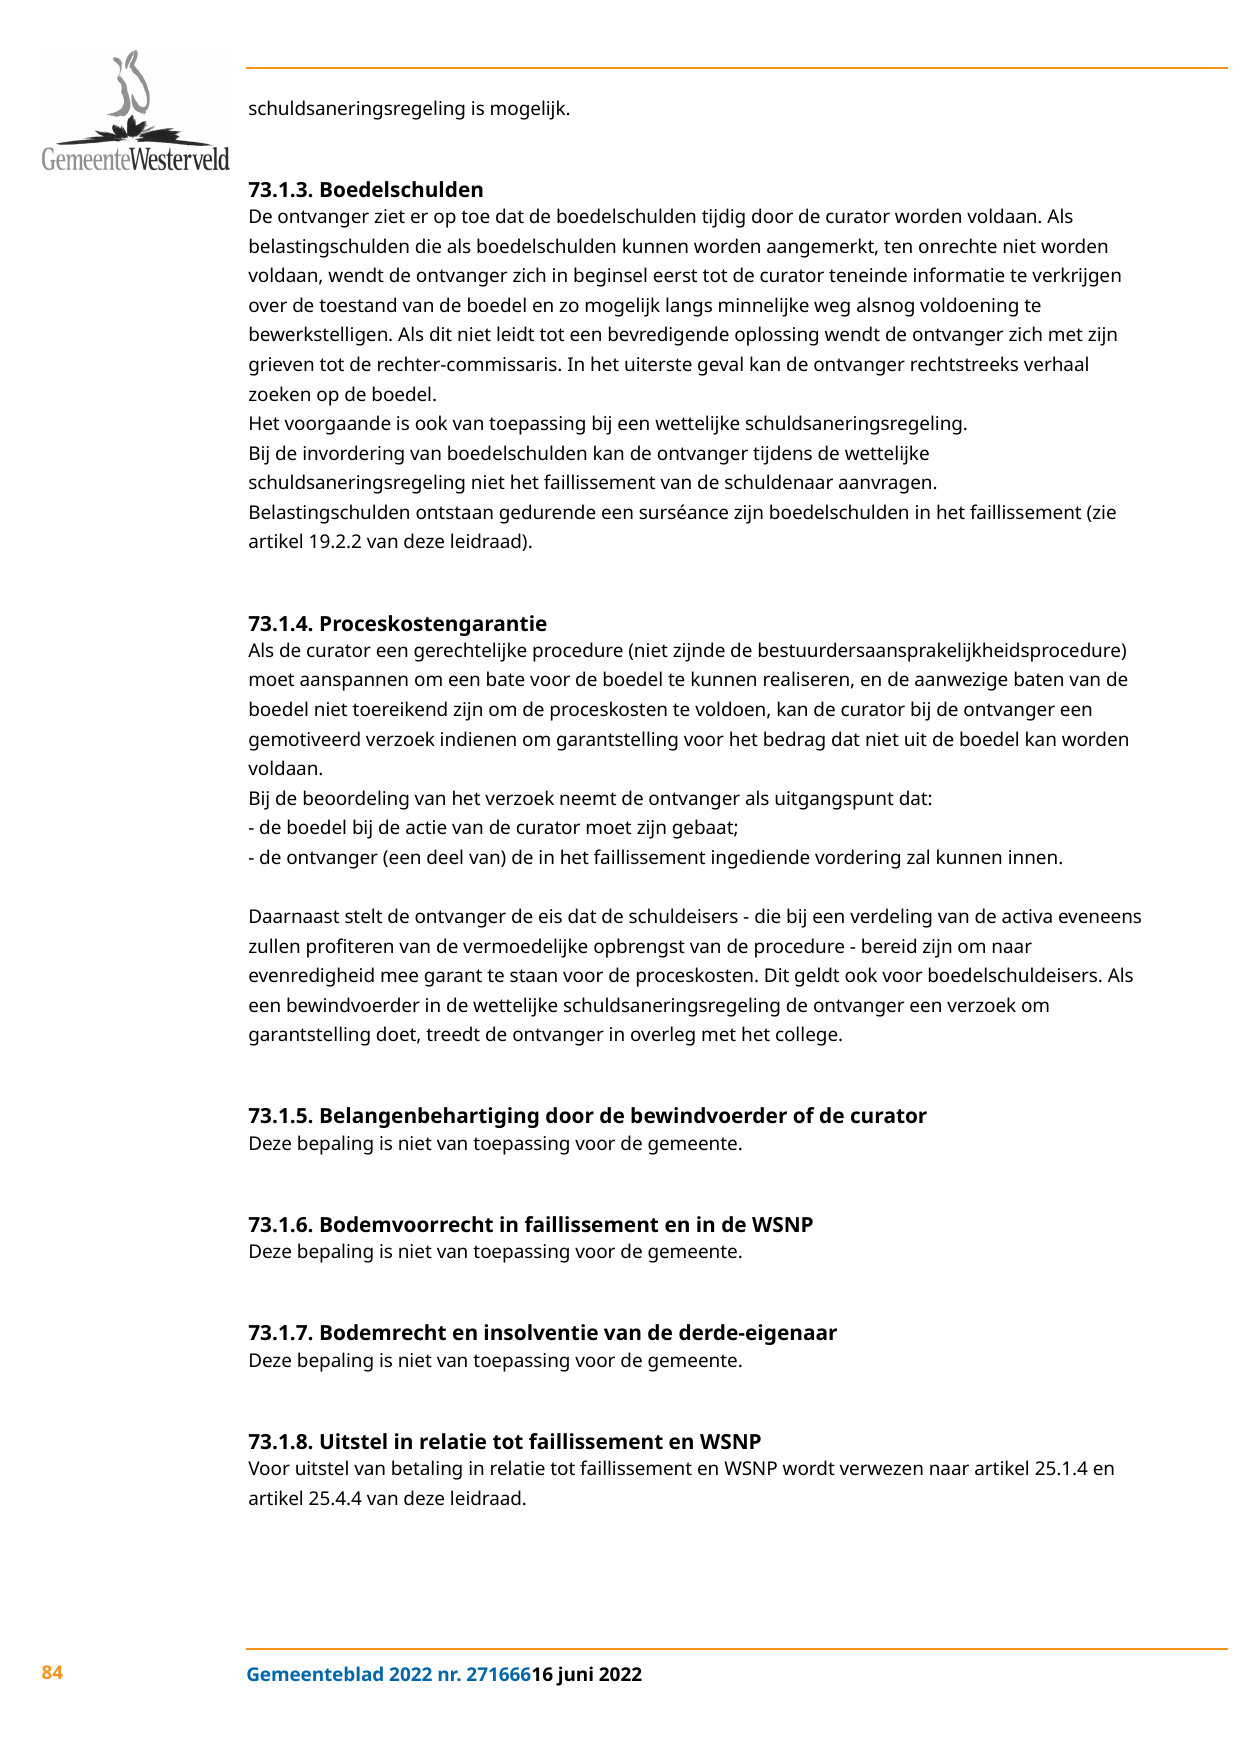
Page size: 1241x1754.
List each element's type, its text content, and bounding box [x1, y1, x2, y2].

text 73.1.4. Proceskostengarantie [248, 609, 1152, 637]
text Deze bepaling is niet van toepassing voor de gemeente. [248, 1130, 1152, 1156]
text 73.1.8. Uitstel in relatie tot faillissement en WSNP [248, 1427, 1152, 1455]
text De ontvanger ziet er op toe dat de boedelschulden tijdig door de curator worden voldaan. Als belastingschulden die als boedelschulden kunnen worden aangemerkt, ten onrechte niet worden voldaan, wendt de ontvanger zich in beginsel eerst tot de curator teneinde informatie te verkrijgen over de toestand van de boedel en zo mogelijk langs minnelijke weg alsnog voldoening te bewerkstelligen. Als dit niet leidt tot een bevredigende oplossing wendt de ontvanger zich met zijn grieven tot de rechter-commissaris. In het uiterste geval kan de ontvanger rechtstreeks verhaal zoeken op de boedel. [248, 203, 1152, 406]
text - de ontvanger (een deel van) de in het faillissement ingediende vordering zal kunnen innen. [248, 844, 1152, 870]
text schuldsaneringsregeling is mogelijk. [248, 95, 1152, 121]
text Daarnaast stelt de ontvanger de eis dat de schuldeisers - die bij een verdeling van de activa eveneens zullen profiteren van de vermoedelijke opbrengst van de procedure - bereid zijn om naar evenredigheid mee garant te staan voor de proceskosten. Dit geldt ook voor boedelschuldeisers. Als een bewindvoerder in de wettelijke schuldsaneringsregeling de ontvanger een verzoek om garantstelling doet, treedt de ontvanger in overleg met het college. [248, 903, 1152, 1047]
text Als de curator een gerechtelijke procedure (niet zijnde de bestuurdersaansprakelijkheidsprocedure) moet aanspannen om een bate voor de boedel te kunnen realiseren, en de aanwezige baten van de boedel niet toereikend zijn om de proceskosten te voldoen, kan de curator bij de ontvanger een gemotiveerd verzoek indienen om garantstelling voor het bedrag dat niet uit de boedel kan worden voldaan. [248, 637, 1152, 781]
text Voor uitstel van betaling in relatie tot faillissement en WSNP wordt verwezen naar artikel 25.1.4 en artikel 25.4.4 van deze leidraad. [248, 1455, 1152, 1511]
text 73.1.5. Belangenbehartiging door de bewindvoerder of de curator [248, 1102, 1152, 1130]
text Bij de beoordeling van het verzoek neemt de ontvanger als uitgangspunt dat: [248, 785, 1152, 811]
text Deze bepaling is niet van toepassing voor de gemeente. [248, 1347, 1152, 1373]
text 73.1.3. Boedelschulden [248, 175, 1152, 203]
text Het voorgaande is ook van toepassing bij een wettelijke schuldsaneringsregeling. [248, 410, 1152, 436]
text Bij de invordering van boedelschulden kan de ontvanger tijdens de wettelijke schuldsaneringsregeling niet het faillissement van de schuldenaar aanvragen. [248, 440, 1152, 495]
text 73.1.7. Bodemrecht en insolventie van de derde-eigenaar [248, 1318, 1152, 1347]
text 73.1.6. Bodemvoorrecht in faillissement en in de WSNP [248, 1210, 1152, 1238]
text - de boedel bij de actie van de curator moet zijn gebaat; [248, 814, 1152, 840]
picture [41, 47, 231, 172]
text Deze bepaling is niet van toepassing voor de gemeente. [248, 1238, 1152, 1264]
text Belastingschulden ontstaan gedurende een surséance zijn boedelschulden in het faillissement (zie artikel 19.2.2 van deze leidraad). [248, 499, 1152, 554]
